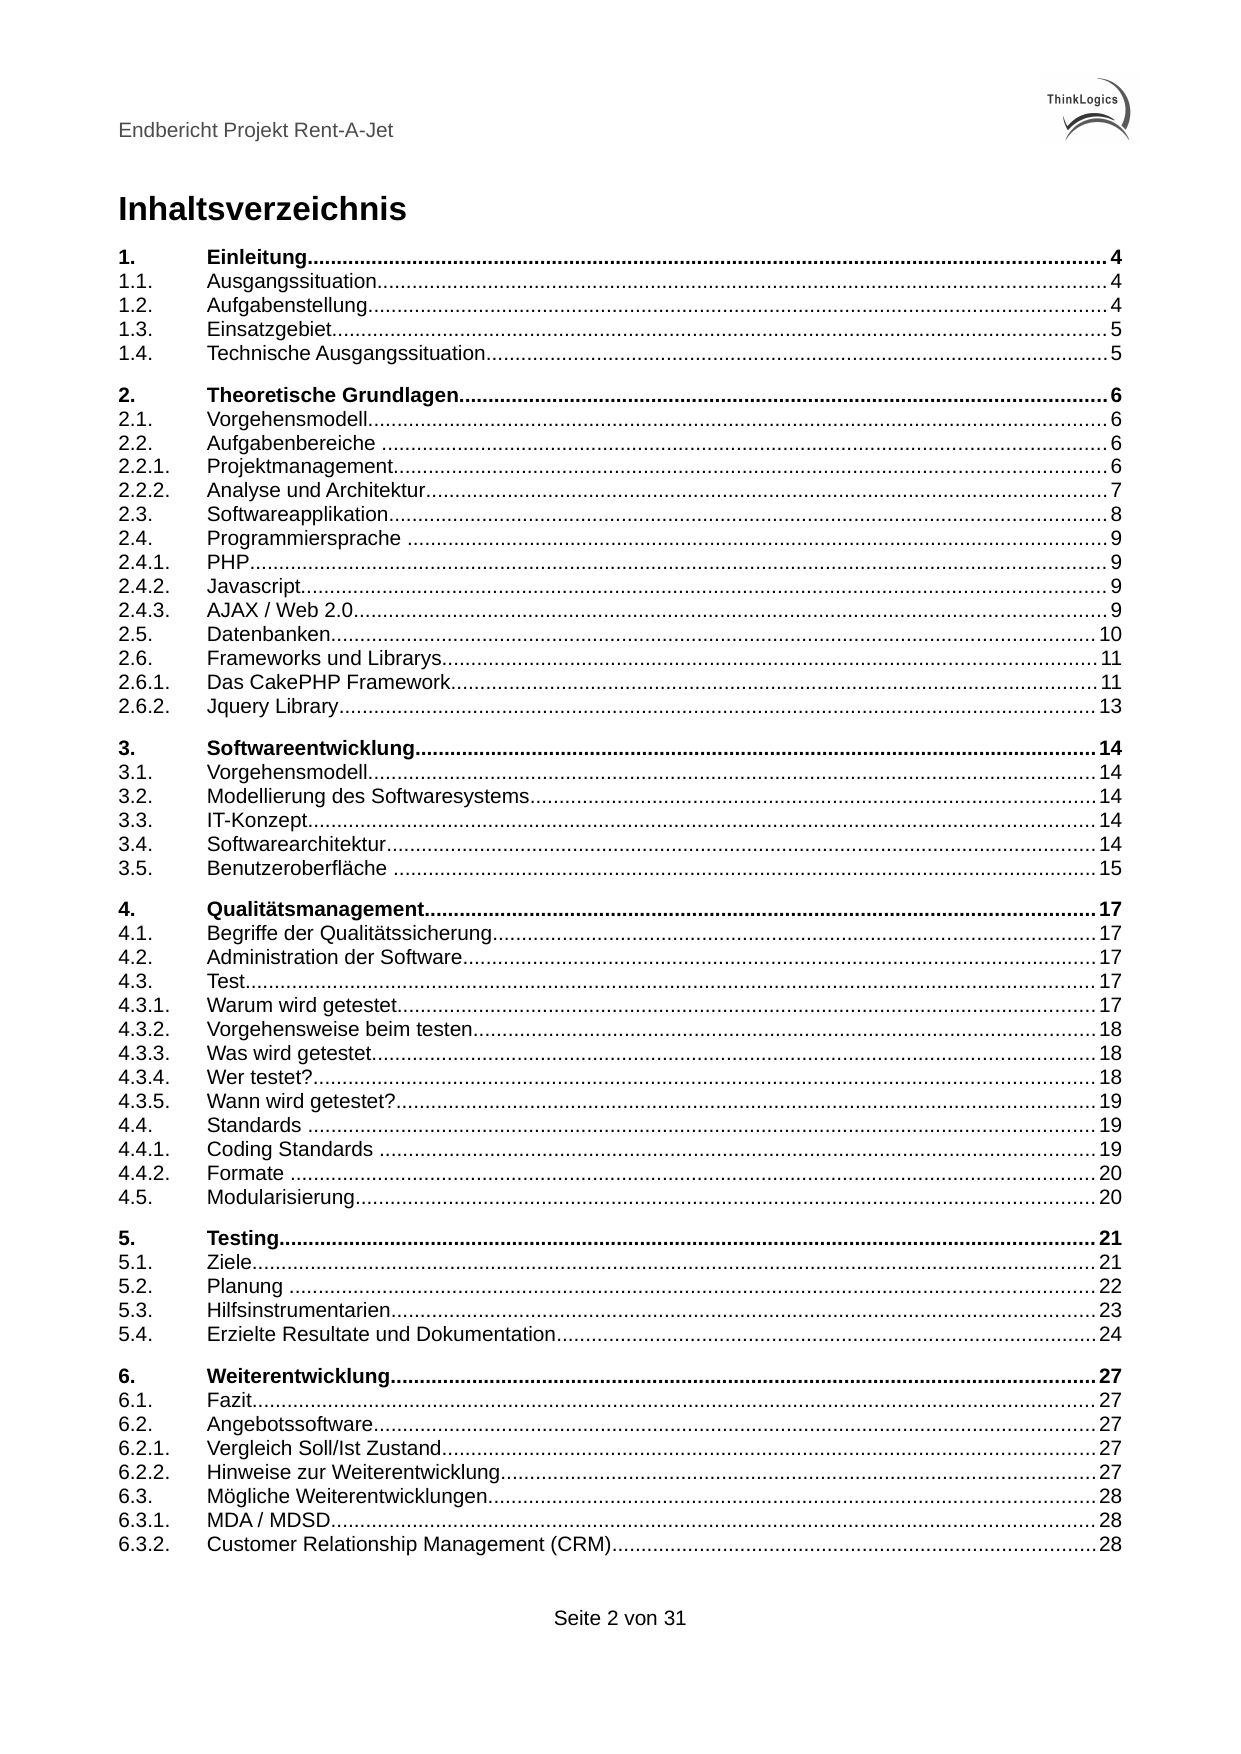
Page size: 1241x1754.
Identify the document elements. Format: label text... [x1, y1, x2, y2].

text 2.2.2. Analyse und Architektur 7 [118, 478, 1122, 502]
text 5.2. Planung 22 [118, 1274, 1122, 1298]
text 2.2. Aufgabenbereiche 6 [118, 430, 1122, 454]
text 4.3.5. Wann wird getestet? 19 [118, 1089, 1122, 1113]
text 2.6. Frameworks und Librarys 11 [118, 646, 1122, 670]
text 4.3.4. Wer testet? 18 [118, 1065, 1122, 1089]
text 4.3. Test 17 [118, 969, 1122, 993]
text 5.1. Ziele 21 [118, 1250, 1122, 1274]
text 2.3. Softwareapplikation 8 [118, 502, 1122, 526]
text 4.4.1. Coding Standards 19 [118, 1137, 1122, 1161]
text 3.4. Softwarearchitektur 14 [118, 831, 1122, 855]
text 2. Theoretische Grundlagen 6 [118, 382, 1122, 406]
text 6.2.1. Vergleich Soll/Ist Zustand 27 [118, 1436, 1122, 1459]
text 1. Einleitung 4 [118, 245, 1122, 269]
text 2.6.2. Jquery Library 13 [118, 694, 1122, 718]
text 3.3. IT-Konzept 14 [118, 807, 1122, 831]
text 4.5. Modularisierung 20 [118, 1184, 1122, 1208]
text 2.1. Vorgehensmodell 6 [118, 406, 1122, 430]
text 4.2. Administration der Software 17 [118, 945, 1122, 969]
text 1.4. Technische Ausgangssituation 5 [118, 341, 1122, 365]
text 6. Weiterentwicklung 27 [118, 1364, 1122, 1388]
text 1.2. Aufgabenstellung 4 [118, 293, 1122, 317]
text 3.2. Modellierung des Softwaresystems 14 [118, 783, 1122, 807]
text 4.3.1. Warum wird getestet 17 [118, 993, 1122, 1017]
text 2.6.1. Das CakePHP Framework 11 [118, 670, 1122, 694]
text 2.4. Programmiersprache 9 [118, 526, 1122, 550]
text 4.3.3. Was wird getestet 18 [118, 1041, 1122, 1065]
text 5. Testing 21 [118, 1226, 1122, 1250]
text 6.1. Fazit 27 [118, 1388, 1122, 1412]
text 1.1. Ausgangssituation 4 [118, 269, 1122, 293]
text 6.2.2. Hinweise zur Weiterentwicklung 27 [118, 1459, 1122, 1483]
text 4.4. Standards 19 [118, 1113, 1122, 1137]
text 1.3. Einsatzgebiet 5 [118, 317, 1122, 341]
text 4. Qualitätsmanagement 17 [118, 897, 1122, 921]
text 2.5. Datenbanken 10 [118, 622, 1122, 646]
subtitle Inhaltsverzeichnis [118, 189, 1122, 227]
text 2.4.3. AJAX / Web 2.0 9 [118, 598, 1122, 622]
text 5.3. Hilfsinstrumentarien 23 [118, 1298, 1122, 1322]
text 4.3.2. Vorgehensweise beim testen 18 [118, 1017, 1122, 1041]
text 4.4.2. Formate 20 [118, 1161, 1122, 1184]
text 5.4. Erzielte Resultate und Dokumentation 24 [118, 1322, 1122, 1346]
text 6.3.1. MDA / MDSD 28 [118, 1507, 1122, 1531]
text 3. Softwareentwicklung 14 [118, 736, 1122, 759]
text 3.1. Vorgehensmodell 14 [118, 759, 1122, 783]
text 6.2. Angebotssoftware 27 [118, 1412, 1122, 1436]
text 2.4.2. Javascript 9 [118, 574, 1122, 598]
text 6.3. Mögliche Weiterentwicklungen 28 [118, 1483, 1122, 1507]
text 6.3.2. Customer Relationship Management (CRM) 28 [118, 1531, 1122, 1555]
text 2.2.1. Projektmanagement 6 [118, 454, 1122, 478]
text 3.5. Benutzeroberfläche 15 [118, 855, 1122, 879]
text 2.4.1. PHP 9 [118, 550, 1122, 574]
text 4.1. Begriffe der Qualitätssicherung 17 [118, 921, 1122, 945]
